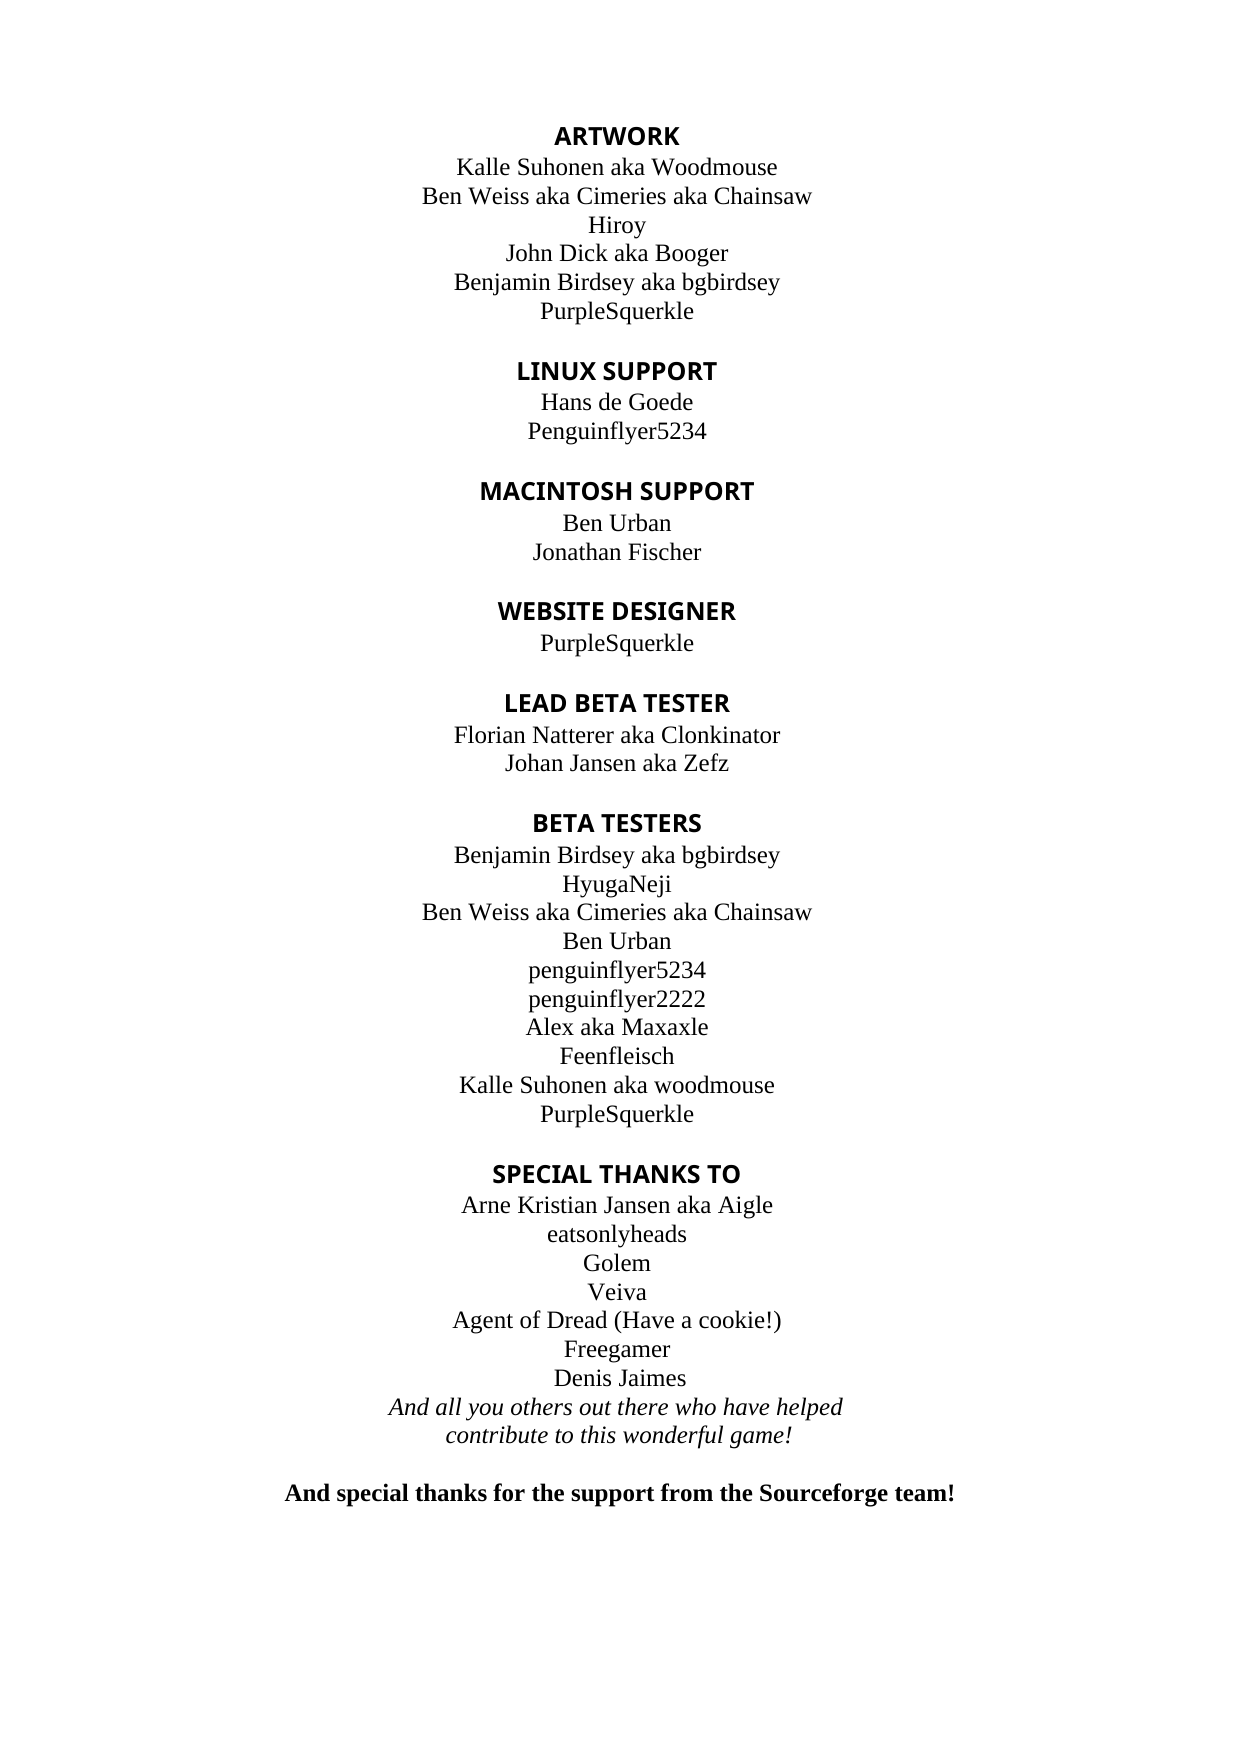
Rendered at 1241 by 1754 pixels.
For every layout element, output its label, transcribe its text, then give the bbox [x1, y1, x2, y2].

text contribute to this wonderful game! [118, 1420, 1122, 1449]
text And special thanks for the support from the Sourceforge team! [118, 1478, 1122, 1507]
text And all you others out there who have helped [118, 1392, 1122, 1420]
text ARTWORK Kalle Suhonen aka Woodmouse Ben Weiss aka Cimeries aka Chainsaw Hiroy John Dick aka Booger Benjamin Birdsey aka bgbirdsey PurpleSquerkle LINUX SUPPORT Hans de Goede Penguinflyer5234 MACINTOSH SUPPORT Ben Urban Jonathan Fischer WEBSITE DESIGNER PurpleSquerkle LEAD BETA TESTER Florian Natterer aka Clonkinator Johan Jansen aka Zefz BETA TESTERS Benjamin Birdsey aka bgbirdsey HyugaNeji Ben Weiss aka Cimeries aka Chainsaw Ben Urban penguinflyer5234 penguinflyer2222 Alex aka Maxaxle Feenfleisch Kalle Suhonen aka woodmouse PurpleSquerkle SPECIAL THANKS TO Arne Kristian Jansen aka Aigle eatsonlyheads Golem Veiva Agent of Dread (Have a cookie!) Freegamer Denis Jaimes [118, 118, 1122, 1392]
